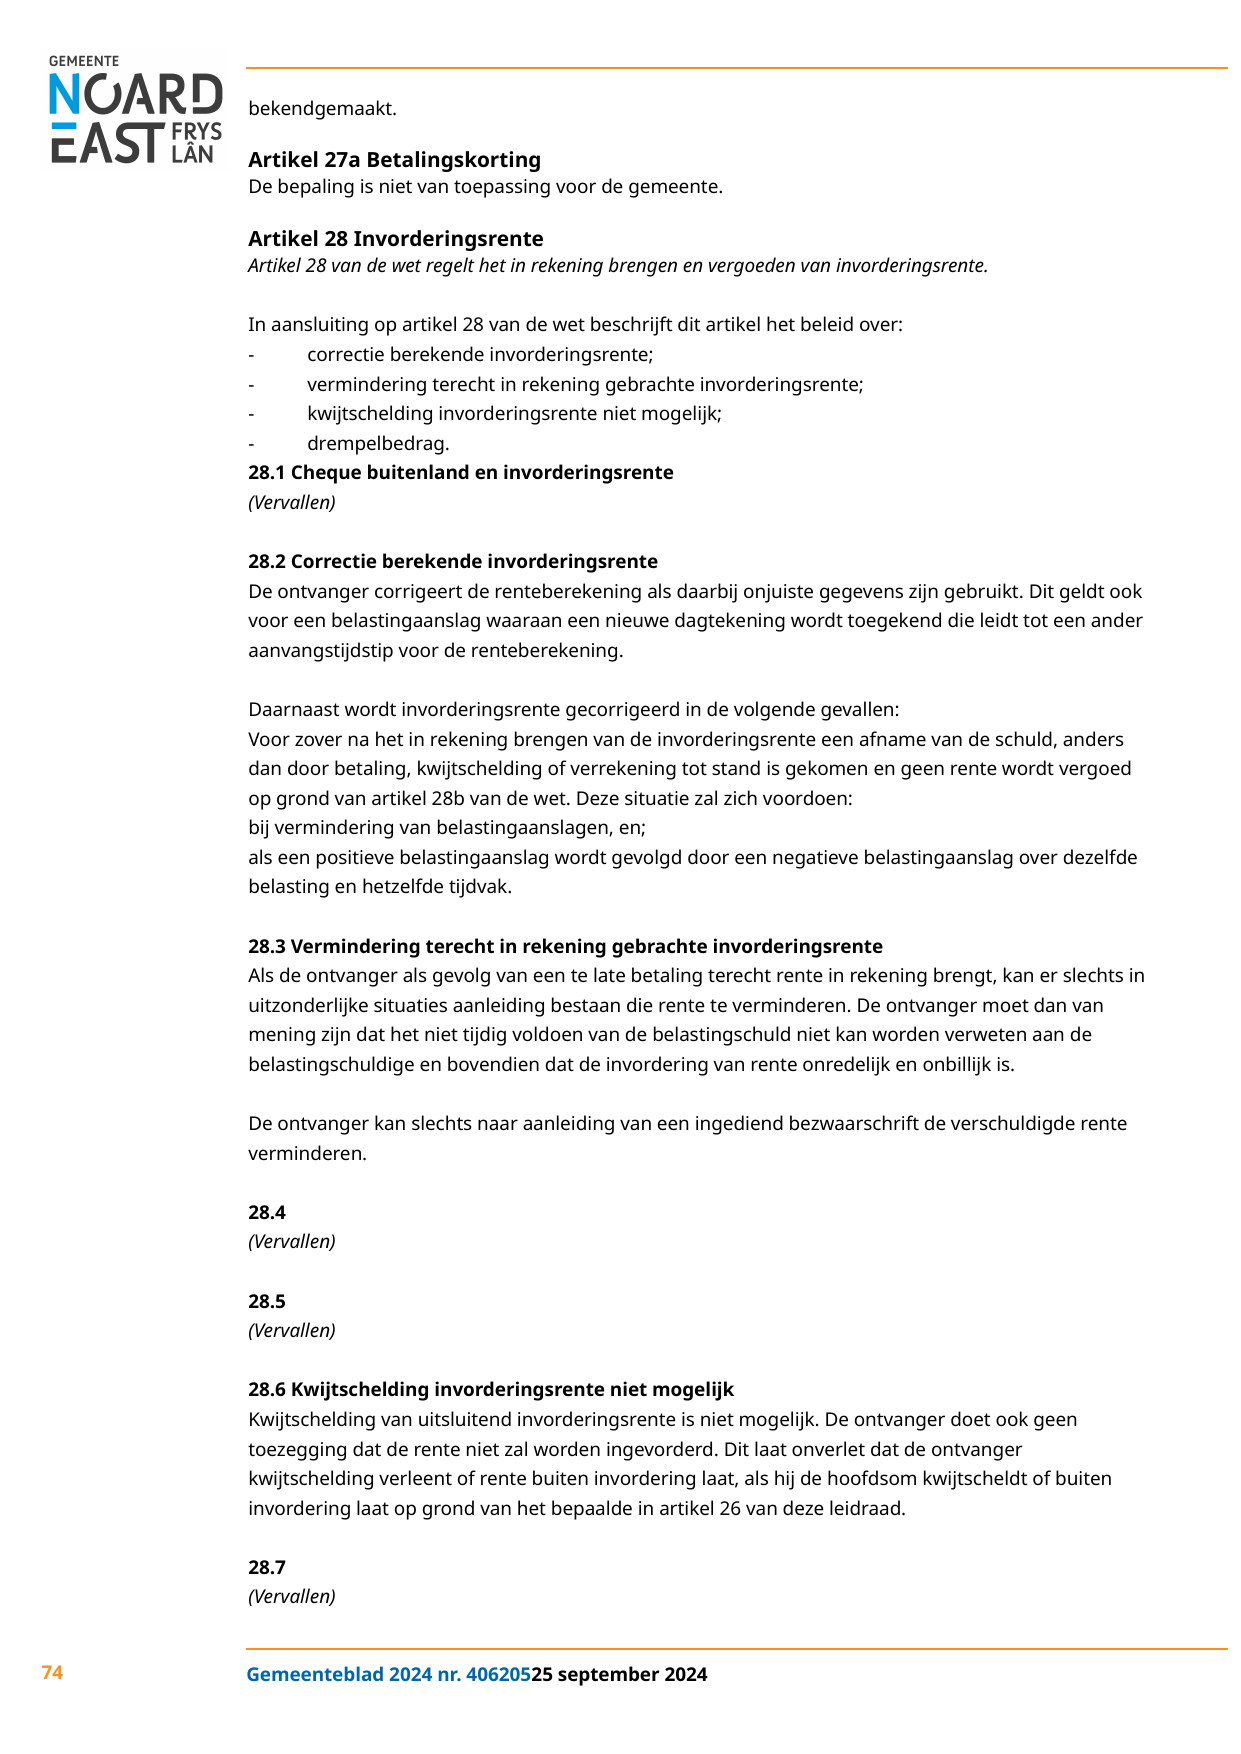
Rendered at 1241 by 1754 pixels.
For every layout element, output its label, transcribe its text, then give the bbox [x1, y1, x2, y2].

text (Vervallen) [248, 489, 1152, 515]
text bekendgemaakt. [248, 95, 1152, 121]
list drempelbedrag. [248, 430, 1152, 456]
text 28.2 Correctie berekende invorderingsrente [248, 548, 1152, 574]
text Voor zover na het in rekening brengen van de invorderingsrente een afname van de schuld, anders dan door betaling, kwijtschelding of verrekening tot stand is gekomen en geen rente wordt vergoed op grond van artikel 28b van de wet. Deze situatie zal zich voordoen: [248, 726, 1152, 811]
list correctie berekende invorderingsrente; [248, 341, 1152, 367]
text 28.3 Vermindering terecht in rekening gebrachte invorderingsrente [248, 933, 1152, 959]
text De ontvanger kan slechts naar aanleiding van een ingediend bezwaarschrift de verschuldigde rente verminderen. [248, 1110, 1152, 1166]
text (Vervallen) [248, 1584, 1152, 1609]
text 28.1 Cheque buitenland en invorderingsrente [248, 459, 1152, 485]
text bij vermindering van belastingaanslagen, en; [248, 814, 1152, 840]
text Artikel 28 van de wet regelt het in rekening brengen en vergoeden van invorderingsrente. [248, 252, 1152, 278]
list kwijtschelding invorderingsrente niet mogelijk; [248, 400, 1152, 426]
text 28.7 [248, 1554, 1152, 1580]
text (Vervallen) [248, 1317, 1152, 1343]
text Kwijtschelding van uitsluitend invorderingsrente is niet mogelijk. De ontvanger doet ook geen toezegging dat de rente niet zal worden ingevorderd. Dit laat onverlet dat de ontvanger kwijtschelding verleent of rente buiten invordering laat, als hij de hoofdsom kwijtscheldt of buiten invordering laat op grond van het bepaalde in artikel 26 van deze leidraad. [248, 1406, 1152, 1521]
text De bepaling is niet van toepassing voor de gemeente. [248, 174, 1152, 199]
text Daarnaast wordt invorderingsrente gecorrigeerd in de volgende gevallen: [248, 696, 1152, 722]
text (Vervallen) [248, 1229, 1152, 1254]
picture [41, 47, 231, 172]
text als een positieve belastingaanslag wordt gevolgd door een negatieve belastingaanslag over dezelfde belasting en hetzelfde tijdvak. [248, 844, 1152, 899]
text Artikel 28 Invorderingsrente [248, 224, 1152, 252]
text 28.4 [248, 1199, 1152, 1225]
text Artikel 27a Betalingskorting [248, 145, 1152, 174]
text 28.5 [248, 1288, 1152, 1314]
text Als de ontvanger als gevolg van een te late betaling terecht rente in rekening brengt, kan er slechts in uitzonderlijke situaties aanleiding bestaan die rente te verminderen. De ontvanger moet dan van mening zijn dat het niet tijdig voldoen van de belastingschuld niet kan worden verweten aan de belastingschuldige en bovendien dat de invordering van rente onredelijk en onbillijk is. [248, 962, 1152, 1077]
text In aansluiting op artikel 28 van de wet beschrijft dit artikel het beleid over: [248, 312, 1152, 337]
text De ontvanger corrigeert de renteberekening als daarbij onjuiste gegevens zijn gebruikt. Dit geldt ook voor een belastingaanslag waaraan een nieuwe dagtekening wordt toegekend die leidt tot een ander aanvangstijdstip voor de renteberekening. [248, 578, 1152, 663]
text 28.6 Kwijtschelding invorderingsrente niet mogelijk [248, 1377, 1152, 1402]
list vermindering terecht in rekening gebrachte invorderingsrente; [248, 371, 1152, 397]
